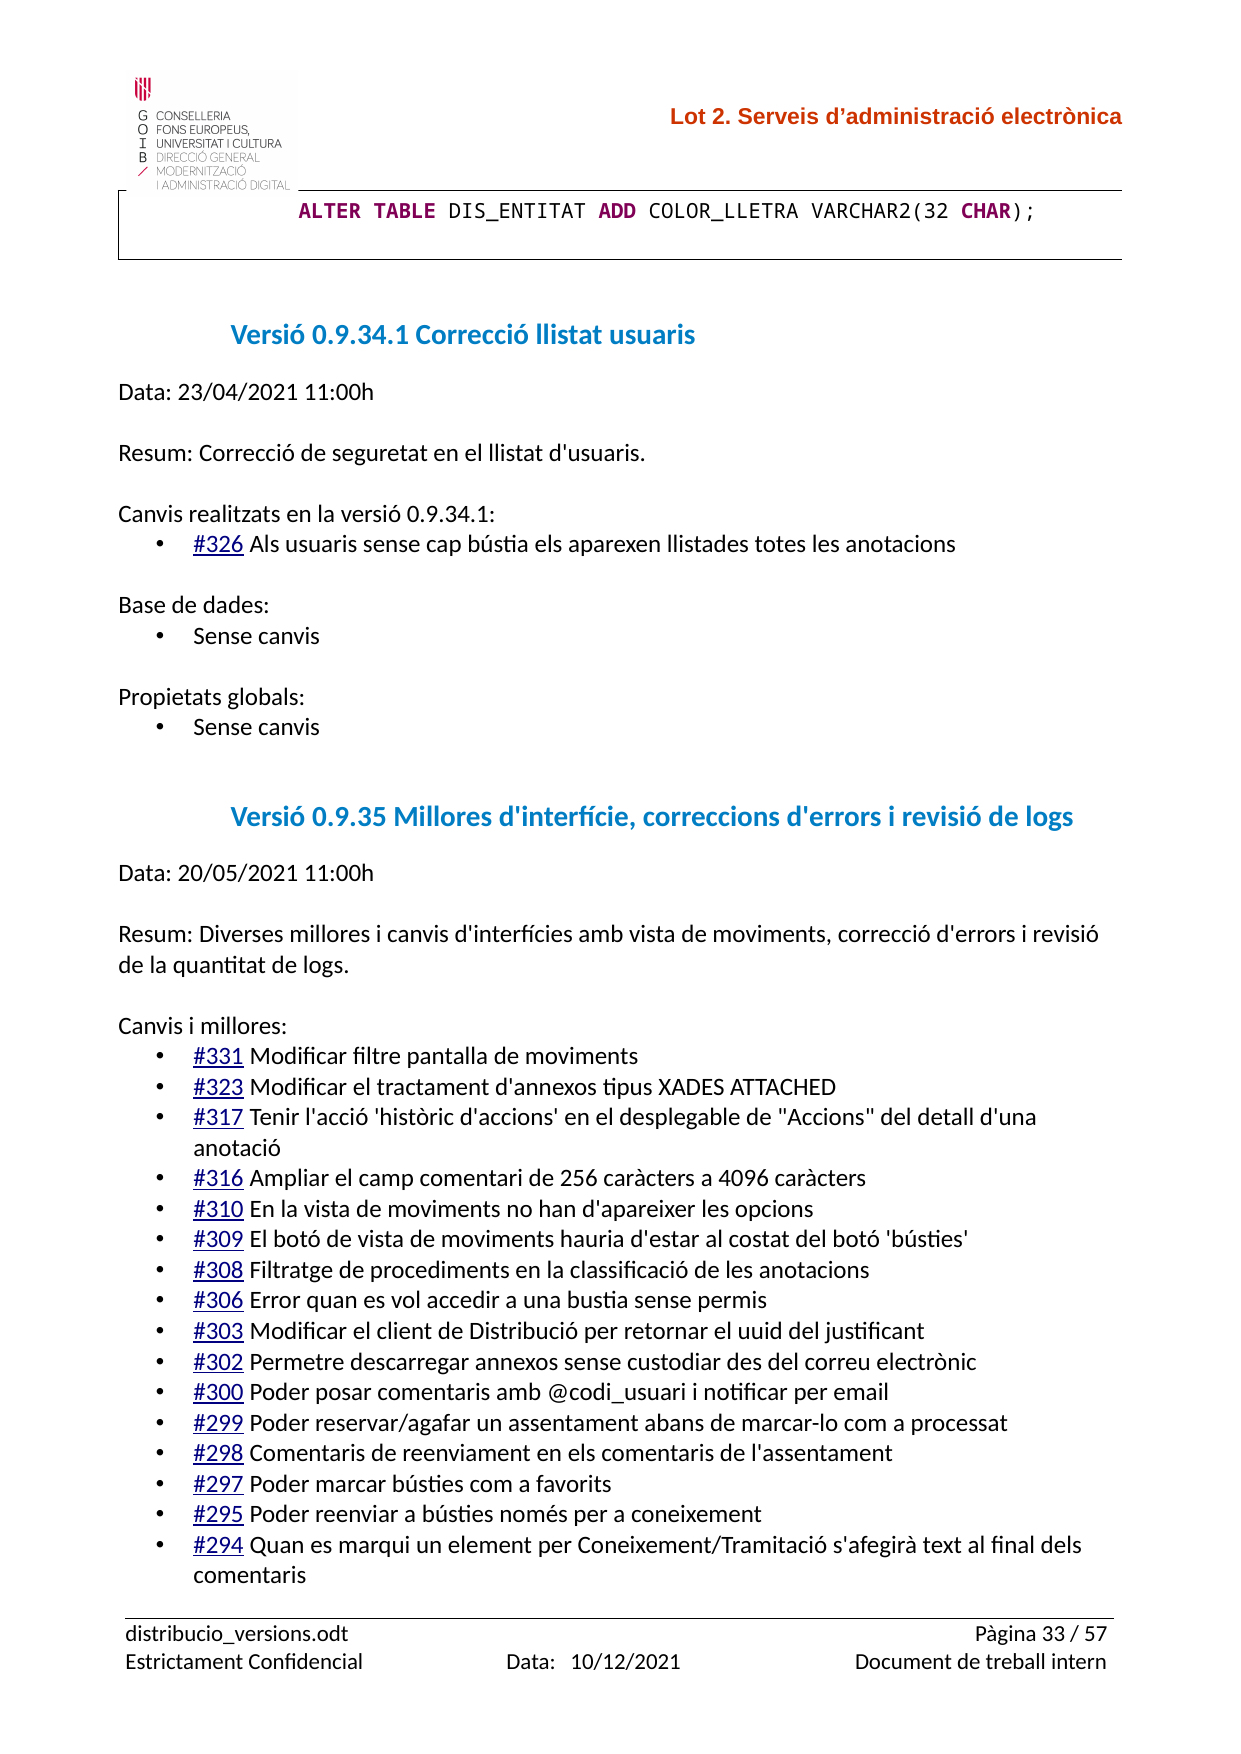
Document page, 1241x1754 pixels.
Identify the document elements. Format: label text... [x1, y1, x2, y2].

list #316 Ampliar el camp comentari de 256 caràcters a 4096 caràcters [156, 1163, 1122, 1193]
text Propietats globals: [118, 681, 1122, 711]
list #295 Poder reenviar a bústies només per a coneixement [156, 1498, 1122, 1529]
text Canvis i millores: [118, 1010, 1122, 1041]
list #310 En la vista de moviments no han d'apareixer les opcions [156, 1193, 1122, 1224]
subtitle Versió 0.9.35 Millores d'interfície, correccions d'errors i revisió de logs [153, 798, 1122, 834]
list #308 Filtratge de procediments en la classificació de les anotacions [156, 1254, 1122, 1285]
list #303 Modificar el client de Distribució per retornar el uuid del justificant [156, 1315, 1122, 1346]
list #302 Permetre descarregar annexos sense custodiar des del correu electrònic [156, 1346, 1122, 1376]
text Resum: Diverses millores i canvis d'interfícies amb vista de moviments, correcció d'errors i revisió de la quantitat de logs. [118, 918, 1122, 979]
list #298 Comentaris de reenviament en els comentaris de l'assentament [156, 1437, 1122, 1468]
list #317 Tenir l'acció 'històric d'accions' en el desplegable de "Accions" del detall d'una anotació [156, 1102, 1122, 1163]
text Canvis realitzats en la versió 0.9.34.1: [118, 498, 1122, 528]
list Sense canvis [156, 620, 1122, 650]
list #294 Quan es marqui un element per Coneixement/Tramitació s'afegirà text al final dels comentaris [156, 1529, 1122, 1590]
list #297 Poder marcar bústies com a favorits [156, 1468, 1122, 1498]
list Sense canvis [156, 711, 1122, 742]
list #326 Als usuaris sense cap bústia els aparexen llistades totes les anotacions [156, 528, 1122, 559]
picture [126, 70, 299, 197]
list #306 Error quan es vol accedir a una bustia sense permis [156, 1285, 1122, 1315]
list #299 Poder reservar/agafar un assentament abans de marcar-lo com a processat [156, 1407, 1122, 1437]
table_header ALTER TABLE DIS_ENTITAT ADD COLOR_LLETRA VARCHAR2(32 CHAR); [119, 191, 1122, 259]
list #323 Modificar el tractament d'annexos tipus XADES ATTACHED [156, 1071, 1122, 1102]
text Resum: Correcció de seguretat en el llistat d'usuaris. [118, 437, 1122, 467]
subtitle Versió 0.9.34.1 Correcció llistat usuaris [153, 316, 1122, 352]
list #300 Poder posar comentaris amb @codi_usuari i notificar per email [156, 1376, 1122, 1407]
list #309 El botó de vista de moviments hauria d'estar al costat del botó 'bústies' [156, 1224, 1122, 1254]
text Data: 23/04/2021 11:00h [118, 376, 1122, 406]
text Data: 20/05/2021 11:00h [118, 857, 1122, 888]
text Base de dades: [118, 589, 1122, 620]
list #331 Modificar filtre pantalla de moviments [156, 1041, 1122, 1071]
